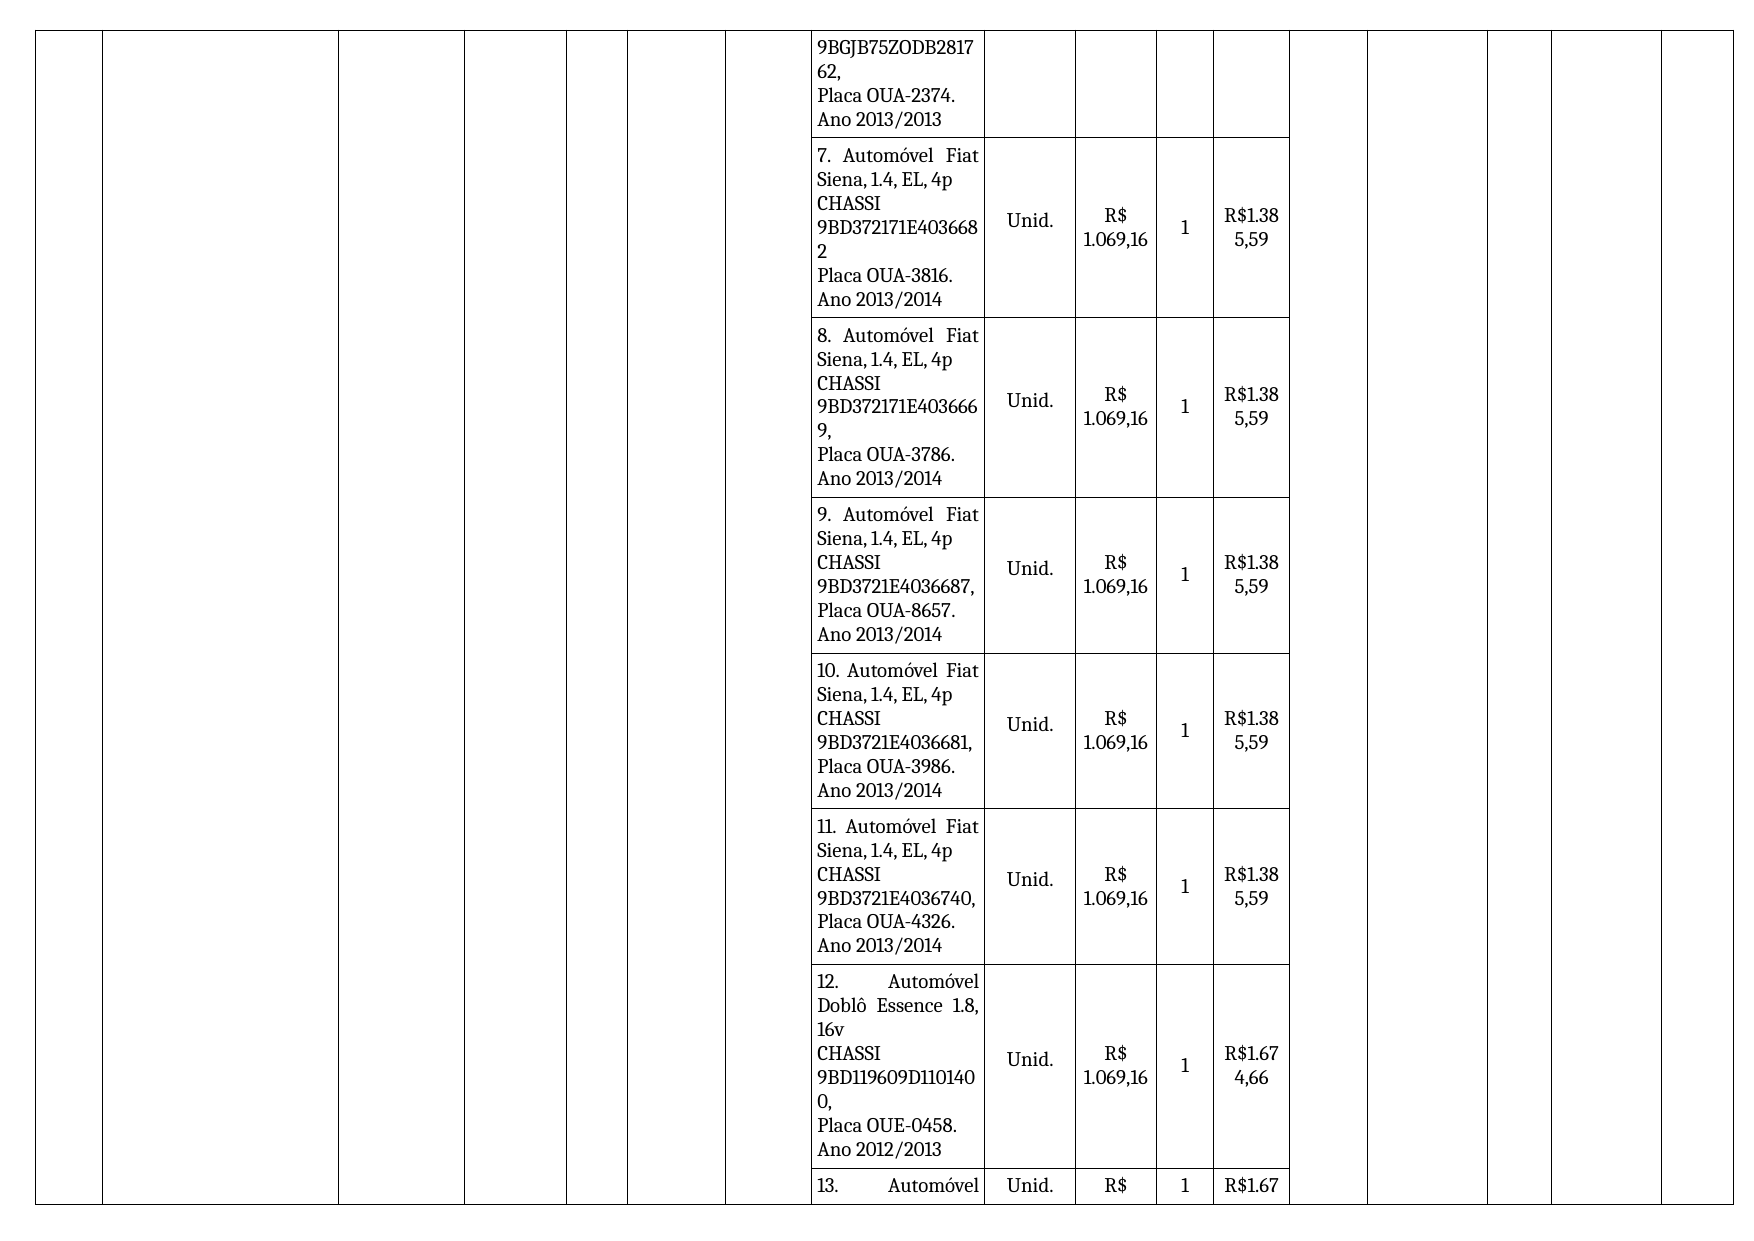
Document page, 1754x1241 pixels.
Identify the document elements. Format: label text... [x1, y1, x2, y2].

table_cell 9. Automóvel Fiat Siena, 1.4, EL, 4p CHASSI 9BD3721E4036687, Placa OUA-8657. Ano 2013/2014 [812, 498, 984, 652]
table_cell [1368, 31, 1487, 1203]
table_cell 1 [1157, 498, 1213, 652]
table_cell R$ 1.069,16 [1076, 809, 1156, 964]
table_cell 1 [1157, 654, 1213, 808]
table_cell Unid. [985, 318, 1075, 497]
table_cell 8. Automóvel Fiat Siena, 1.4, EL, 4p CHASSI 9BD372171E4036669, Placa OUA-3786. Ano 2013/2014 [812, 318, 984, 497]
table_cell Unid. [985, 965, 1075, 1167]
table_cell R$ [1076, 1169, 1156, 1203]
table_cell Unid. [985, 1169, 1075, 1203]
table_cell [1488, 31, 1551, 1203]
table_cell R$1.67 [1214, 1169, 1289, 1203]
table_cell Unid. [985, 138, 1075, 317]
table_cell [567, 31, 627, 1203]
table_cell R$1.385,59 [1214, 809, 1289, 964]
table_cell 1 [1157, 138, 1213, 317]
table_cell Unid. [985, 498, 1075, 652]
table_cell [1214, 31, 1289, 137]
table_cell [985, 31, 1075, 137]
table_cell R$1.674,66 [1214, 965, 1289, 1167]
table_cell 1 [1157, 318, 1213, 497]
table_cell R$ 1.069,16 [1076, 654, 1156, 808]
table_cell 1 [1157, 1169, 1213, 1203]
table_cell [1076, 31, 1156, 137]
table_cell [465, 31, 566, 1203]
table_cell R$1.385,59 [1214, 654, 1289, 808]
table_cell [726, 31, 811, 1203]
table_cell 1 [1157, 809, 1213, 964]
table_cell R$ 1.069,16 [1076, 138, 1156, 317]
table_cell [339, 31, 464, 1203]
table_cell 13. Automóvel [812, 1169, 984, 1203]
table_cell Unid. [985, 809, 1075, 964]
table_cell [1157, 31, 1213, 137]
table_cell Unid. [985, 654, 1075, 808]
table_cell 12. Automóvel Doblô Essence 1.8, 16v CHASSI 9BD119609D1101400, Placa OUE-0458. Ano 2012/2013 [812, 965, 984, 1167]
table_cell R$1.385,59 [1214, 498, 1289, 652]
table_cell [628, 31, 725, 1203]
table_cell R$1.385,59 [1214, 318, 1289, 497]
table_cell 7. Automóvel Fiat Siena, 1.4, EL, 4p CHASSI 9BD372171E4036682 Placa OUA-3816. Ano 2013/2014 [812, 138, 984, 317]
table_cell 9BGJB75ZODB281762, Placa OUA-2374. Ano 2013/2013 [812, 31, 984, 137]
table_cell 1 [1157, 965, 1213, 1167]
table_cell [1662, 31, 1733, 1203]
table_cell R$ 1.069,16 [1076, 318, 1156, 497]
table_cell R$ 1.069,16 [1076, 498, 1156, 652]
table_cell R$ 1.069,16 [1076, 965, 1156, 1167]
table_cell [36, 31, 102, 1203]
table_cell [103, 31, 338, 1203]
table_cell [1552, 31, 1661, 1203]
table_cell R$1.385,59 [1214, 138, 1289, 317]
table_cell [1290, 31, 1367, 1203]
table_cell 10. Automóvel Fiat Siena, 1.4, EL, 4p CHASSI 9BD3721E4036681, Placa OUA-3986. Ano 2013/2014 [812, 654, 984, 808]
table_cell 11. Automóvel Fiat Siena, 1.4, EL, 4p CHASSI 9BD3721E4036740, Placa OUA-4326. Ano 2013/2014 [812, 809, 984, 964]
